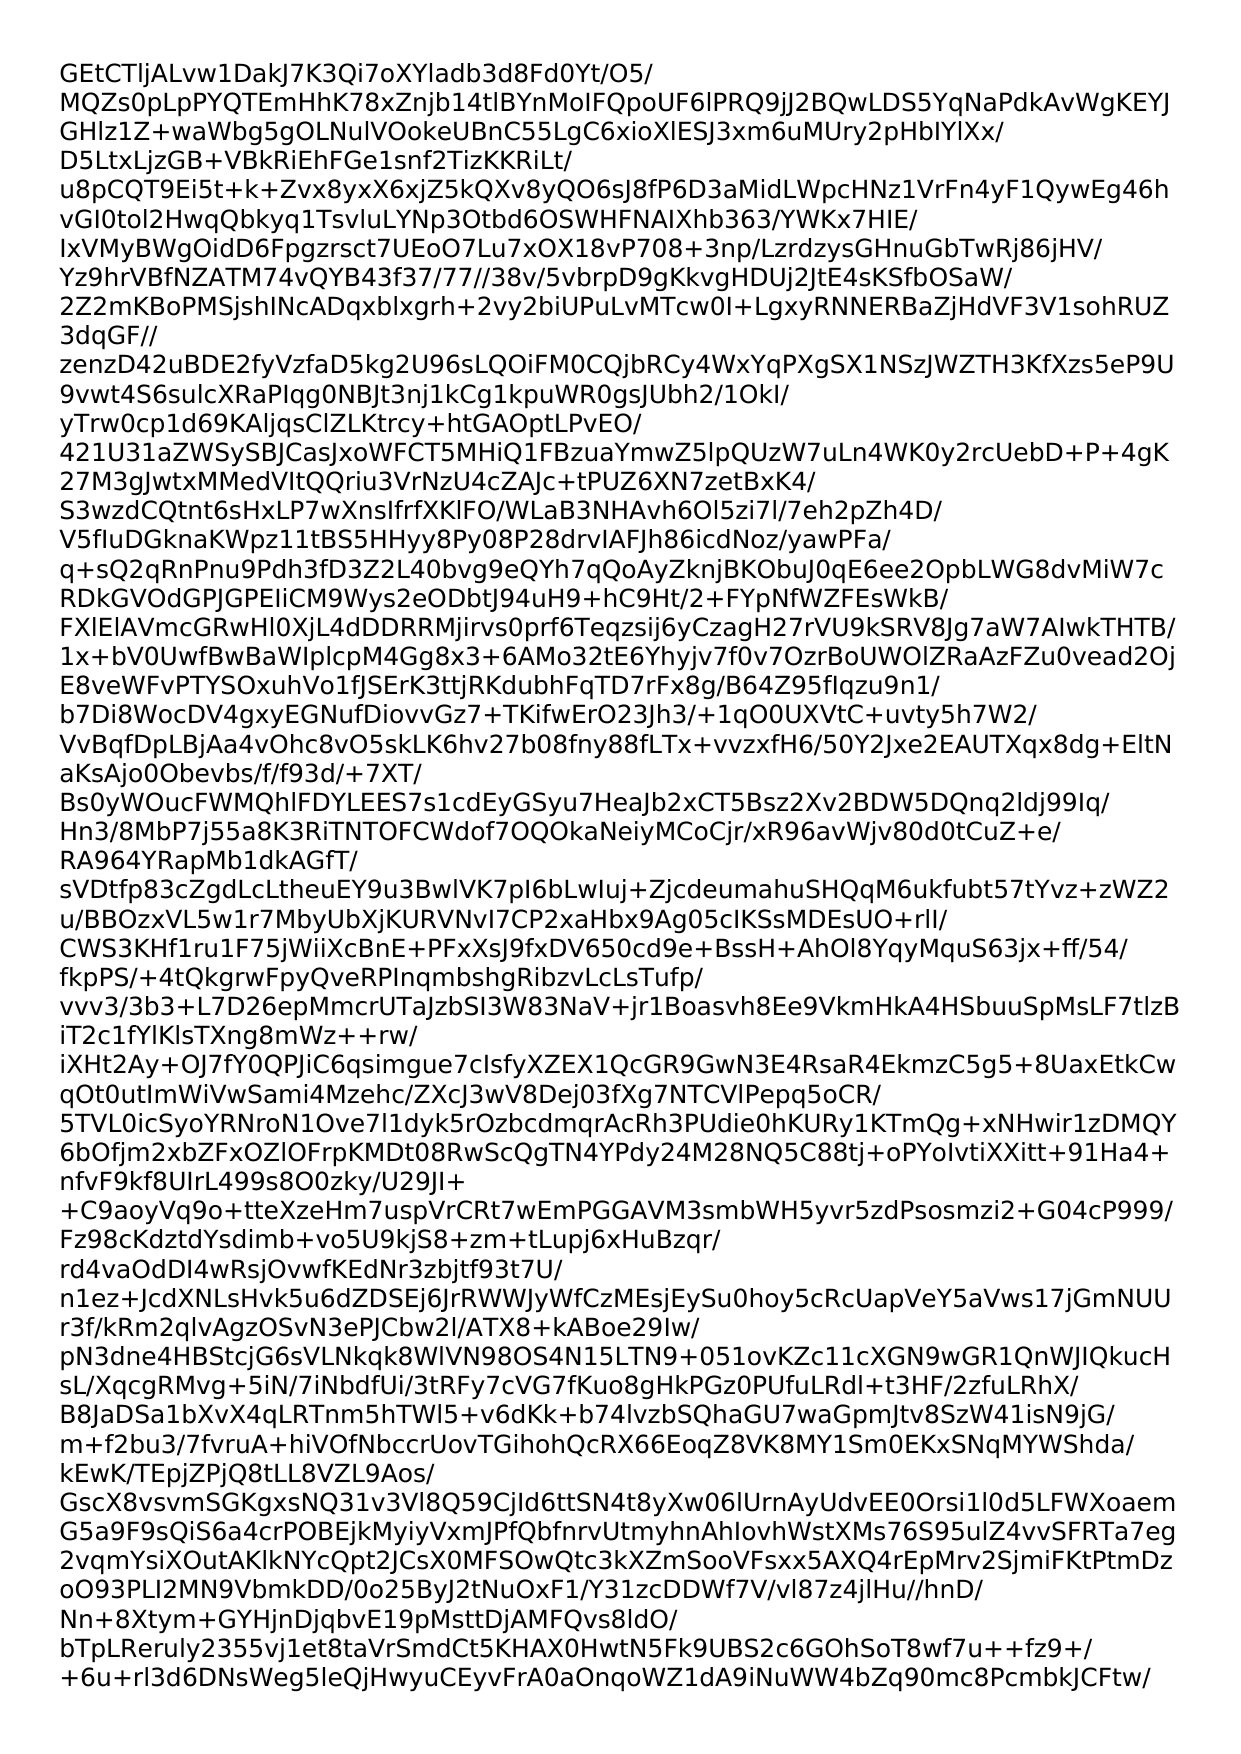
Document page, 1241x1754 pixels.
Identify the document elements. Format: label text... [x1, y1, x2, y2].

text GEtCTljALvw1DakJ7K3Qi7oXYladb3d8Fd0Yt/O5/MQZs0pLpPYQTEmHhK78xZnjb14tlBYnMoIFQpoUF6lPRQ9jJ2BQwLDS5YqNaPdkAvWgKEYJGHlz1Z+waWbg5gOLNulVOokeUBnC55LgC6xioXlESJ3xm6uMUry2pHbIYlXx/D5LtxLjzGB+VBkRiEhFGe1snf2TizKKRiLt/u8pCQT9Ei5t+k+Zvx8yxX6xjZ5kQXv8yQO6sJ8fP6D3aMidLWpcHNz1VrFn4yF1QywEg46hvGI0tol2HwqQbkyq1TsvluLYNp3Otbd6OSWHFNAIXhb363/YWKx7HIE/IxVMyBWgOidD6Fpgzrsct7UEoO7Lu7xOX18vP708+3np/LzrdzysGHnuGbTwRj86jHV/Yz9hrVBfNZATM74vQYB43f37/77//38v/5vbrpD9gKkvgHDUj2JtE4sKSfbOSaW/2Z2mKBoPMSjshINcADqxblxgrh+2vy2biUPuLvMTcw0I+LgxyRNNERBaZjHdVF3V1sohRUZ3dqGF//zenzD42uBDE2fyVzfaD5kg2U96sLQOiFM0CQjbRCy4WxYqPXgSX1NSzJWZTH3KfXzs5eP9U9vwt4S6sulcXRaPIqg0NBJt3nj1kCg1kpuWR0gsJUbh2/1OkI/yTrw0cp1d69KAljqsClZLKtrcy+htGAOptLPvEO/421U31aZWSySBJCasJxoWFCT5MHiQ1FBzuaYmwZ5lpQUzW7uLn4WK0y2rcUebD+P+4gK27M3gJwtxMMedVItQQriu3VrNzU4cZAJc+tPUZ6XN7zetBxK4/S3wzdCQtnt6sHxLP7wXnsIfrfXKlFO/WLaB3NHAvh6Ol5zi7l/7eh2pZh4D/V5fIuDGknaKWpz11tBS5HHyy8Py08P28drvIAFJh86icdNoz/yawPFa/q+sQ2qRnPnu9Pdh3fD3Z2L40bvg9eQYh7qQoAyZknjBKObuJ0qE6ee2OpbLWG8dvMiW7cRDkGVOdGPJGPEIiCM9Wys2eODbtJ94uH9+hC9Ht/2+FYpNfWZFEsWkB/FXlElAVmcGRwHl0XjL4dDDRRMjirvs0prf6Teqzsij6yCzagH27rVU9kSRV8Jg7aW7AIwkTHTB/1x+bV0UwfBwBaWIplcpM4Gg8x3+6AMo32tE6Yhyjv7f0v7OzrBoUWOlZRaAzFZu0vead2OjE8veWFvPTYSOxuhVo1fJSErK3ttjRKdubhFqTD7rFx8g/B64Z95fIqzu9n1/b7Di8WocDV4gxyEGNufDiovvGz7+TKifwErO23Jh3/+1qO0UXVtC+uvty5h7W2/VvBqfDpLBjAa4vOhc8vO5skLK6hv27b08fny88fLTx+vvzxfH6/50Y2Jxe2EAUTXqx8dg+EltNaKsAjo0Obevbs/f/f93d/+7XT/Bs0yWOucFWMQhlFDYLEES7s1cdEyGSyu7HeaJb2xCT5Bsz2Xv2BDW5DQnq2ldj99Iq/Hn3/8MbP7j55a8K3RiTNTOFCWdof7OQOkaNeiyMCoCjr/xR96avWjv80d0tCuZ+e/RA964YRapMb1dkAGfT/sVDtfp83cZgdLcLtheuEY9u3BwlVK7pI6bLwIuj+ZjcdeumahuSHQqM6ukfubt57tYvz+zWZ2u/BBOzxVL5w1r7MbyUbXjKURVNvI7CP2xaHbx9Ag05cIKSsMDEsUO+rlI/CWS3KHf1ru1F75jWiiXcBnE+PFxXsJ9fxDV650cd9e+BssH+AhOl8YqyMquS63jx+ff/54/fkpPS/+4tQkgrwFpyQveRPInqmbshgRibzvLcLsTufp/vvv3/3b3+L7D26epMmcrUTaJzbSI3W83NaV+jr1Boasvh8Ee9VkmHkA4HSbuuSpMsLF7tlzBiT2c1fYlKlsTXng8mWz++rw/iXHt2Ay+OJ7fY0QPJiC6qsimgue7cIsfyXZEX1QcGR9GwN3E4RsaR4EkmzC5g5+8UaxEtkCwqOt0utImWiVwSami4Mzehc/ZXcJ3wV8Dej03fXg7NTCVlPepq5oCR/5TVL0icSyoYRNroN1Ove7l1dyk5rOzbcdmqrAcRh3PUdie0hKURy1KTmQg+xNHwir1zDMQY6bOfjm2xbZFxOZlOFrpKMDt08RwScQgTN4YPdy24M28NQ5C88tj+oPYoIvtiXXitt+91Ha4+nfvF9kf8UIrL499s8O0zky/U29JI++C9aoyVq9o+tteXzeHm7uspVrCRt7wEmPGGAVM3smbWH5yvr5zdPsosmzi2+G04cP999/Fz98cKdztdYsdimb+vo5U9kjS8+zm+tLupj6xHuBzqr/rd4vaOdDI4wRsjOvwfKEdNr3zbjtf93t7U/n1ez+JcdXNLsHvk5u6dZDSEj6JrRWWJyWfCzMEsjEySu0hoy5cRcUapVeY5aVws17jGmNUUr3f/kRm2qlvAgzOSvN3ePJCbw2l/ATX8+kABoe29Iw/pN3dne4HBStcjG6sVLNkqk8WlVN98OS4N15LTN9+051ovKZc11cXGN9wGR1QnWJIQkucHsL/XqcgRMvg+5iN/7iNbdfUi/3tRFy7cVG7fKuo8gHkPGz0PUfuLRdl+t3HF/2zfuLRhX/B8JaDSa1bXvX4qLRTnm5hTWl5+v6dKk+b74lvzbSQhaGU7waGpmJtv8SzW41isN9jG/m+f2bu3/7fvruA+hiVOfNbccrUovTGihohQcRX66EoqZ8VK8MY1Sm0EKxSNqMYWShda/kEwK/TEpjZPjQ8tLL8VZL9Aos/GscX8vsvmSGKgxsNQ31v3Vl8Q59CjId6ttSN4t8yXw06lUrnAyUdvEE0Orsi1l0d5LFWXoaemG5a9F9sQiS6a4crPOBEjkMyiyVxmJPfQbfnrvUtmyhnAhIovhWstXMs76S95ulZ4vvSFRTa7eg2vqmYsiXOutAKlkNYcQpt2JCsX0MFSOwQtc3kXZmSooVFsxx5AXQ4rEpMrv2SjmiFKtPtmDzoO93PLI2MN9VbmkDD/0o25ByJ2tNuOxF1/Y31zcDDWf7V/vl87z4jlHu//hnD/Nn+8Xtym+GYHjnDjqbvE19pMsttDjAMFQvs8ldO/bTpLReruly2355vj1et8taVrSmdCt5KHAX0HwtN5Fk9UBS2c6GOhSoT8wf7u++fz9+/+6u+rl3d6DNsWeg5leQjHwyuCEyvFrA0aOnqoWZ1dA9iNuWW4bZq90mc8PcmbkJCFtw/ [59, 59, 1181, 1692]
